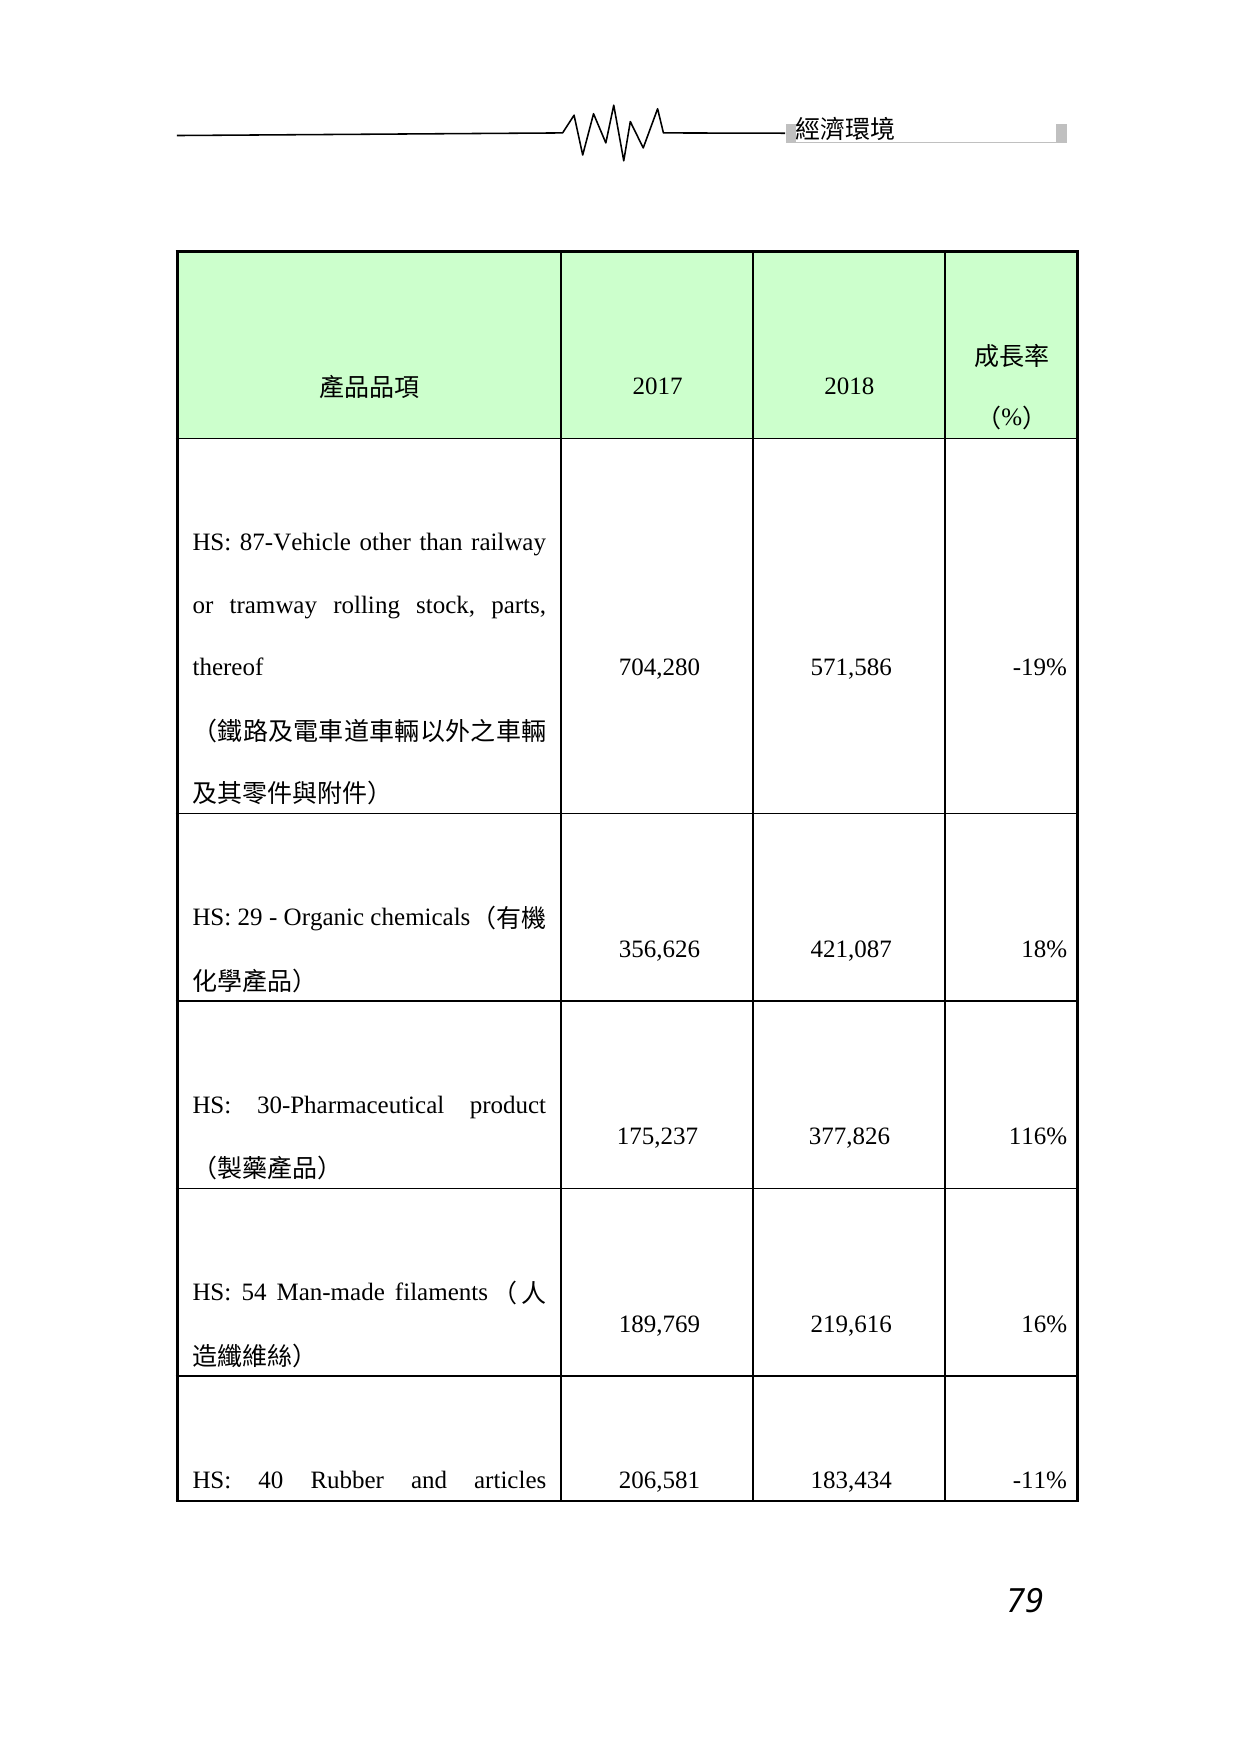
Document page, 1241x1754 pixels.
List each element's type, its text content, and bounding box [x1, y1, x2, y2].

table_cell 206,581 [562, 1377, 752, 1500]
table_cell 116% [946, 1002, 1076, 1188]
table_header 2017 [562, 253, 752, 438]
table_cell HS: 54 Man-made filaments（人造纖維絲） [179, 1189, 560, 1375]
table_cell 356,626 [562, 814, 752, 1000]
table_cell 704,280 [562, 439, 752, 813]
table_header 成長率 （%） [946, 253, 1076, 438]
table_cell HS: 29 - Organic chemicals（有機化學產品） [179, 814, 560, 1000]
table_cell 18% [946, 814, 1076, 1000]
table_cell 16% [946, 1189, 1076, 1375]
table_cell HS: 40 Rubber and articles [179, 1377, 560, 1500]
table_cell 183,434 [754, 1377, 944, 1500]
table_cell -19% [946, 439, 1076, 813]
table_cell 421,087 [754, 814, 944, 1000]
table_cell -11% [946, 1377, 1076, 1500]
table_cell HS: 87-Vehicle other than railway or tramway rolling stock, parts, thereof （鐵路及電車道車輛以外之車輛及其零件與附件） [179, 439, 560, 813]
table_cell 219,616 [754, 1189, 944, 1375]
table_cell 571,586 [754, 439, 944, 813]
table_header 產品品項 [179, 253, 560, 438]
table_cell HS: 30-Pharmaceutical product（製藥產品） [179, 1002, 560, 1188]
table_cell 377,826 [754, 1002, 944, 1188]
table_header 2018 [754, 253, 944, 438]
table_cell 175,237 [562, 1002, 752, 1188]
table_cell 189,769 [562, 1189, 752, 1375]
